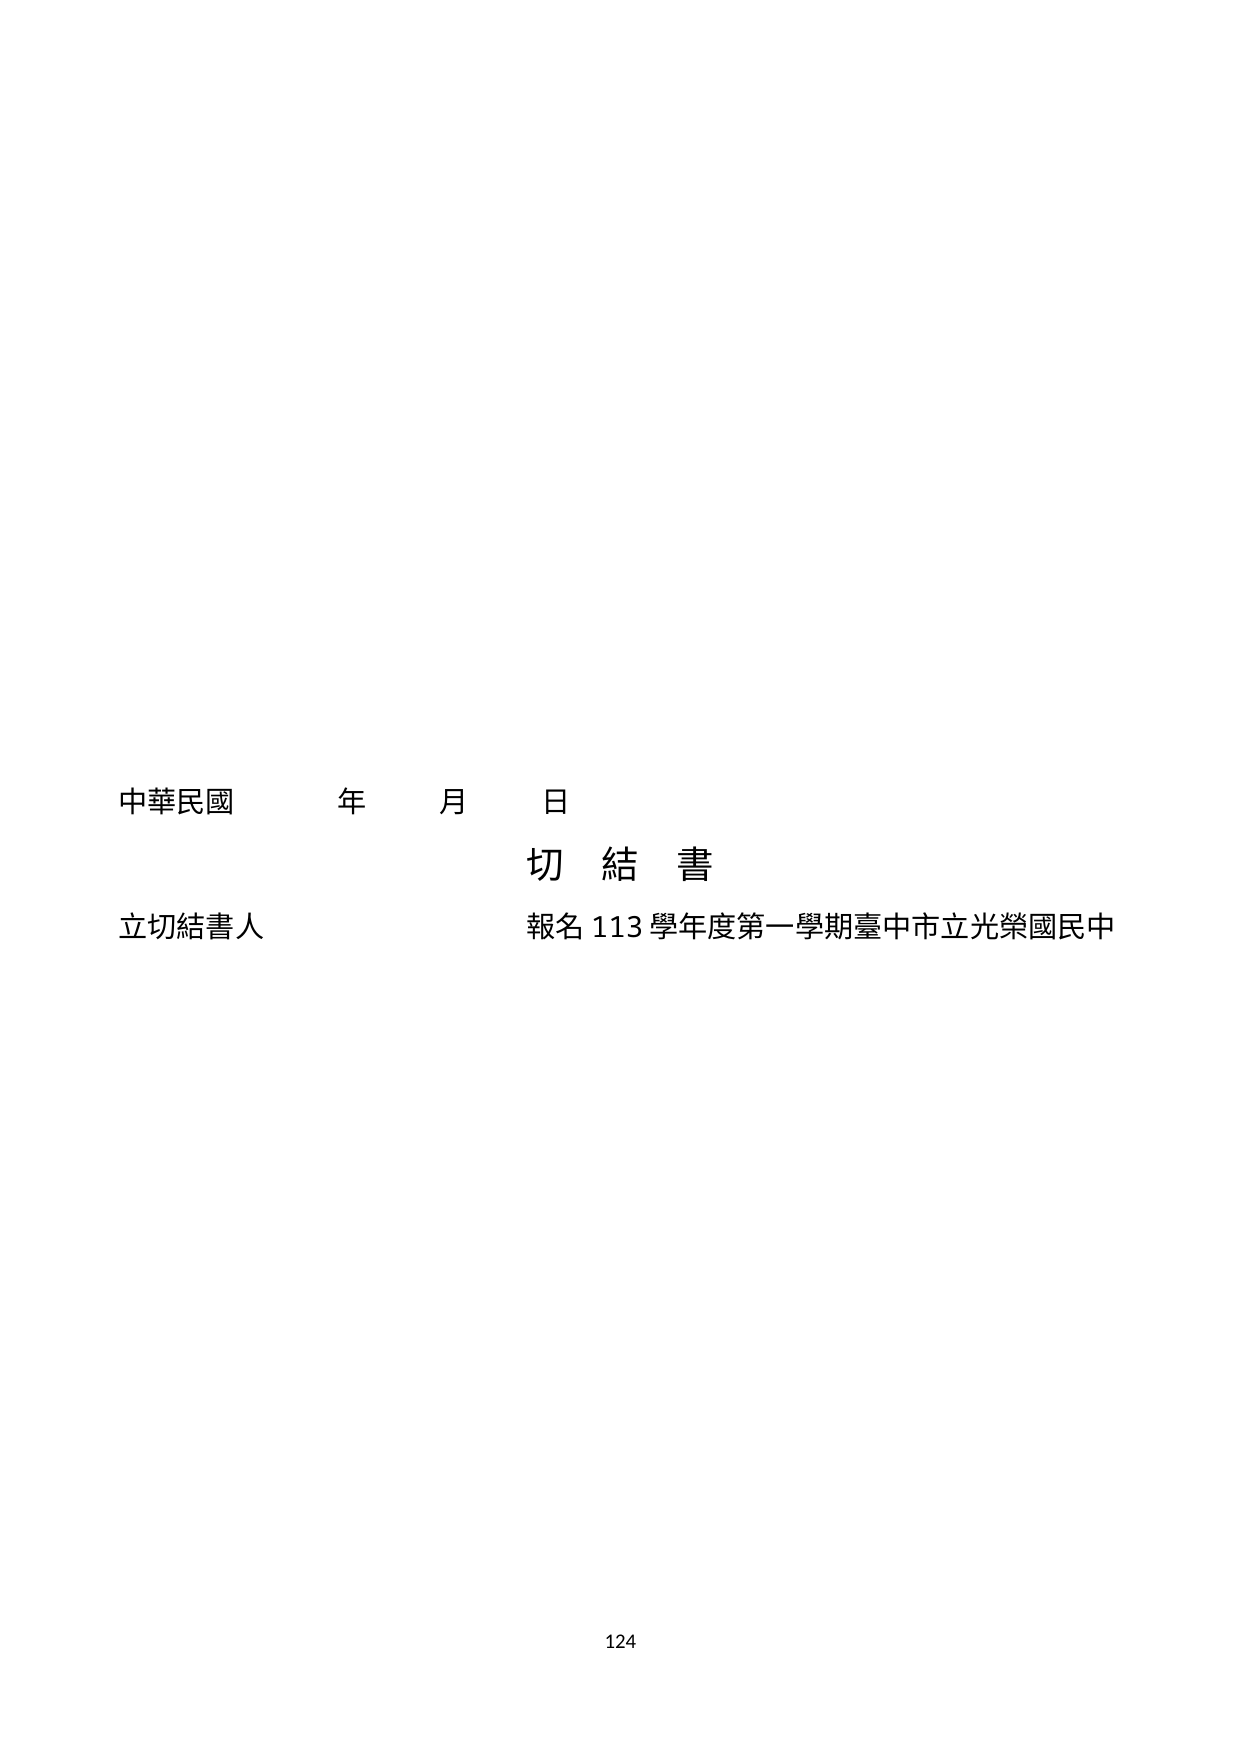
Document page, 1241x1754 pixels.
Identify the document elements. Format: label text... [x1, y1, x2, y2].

text 切 結 書 [118, 820, 1122, 883]
text 中華民國 年 月 日 [118, 758, 1122, 820]
text 立切結書人 報名113學年度第一學期臺中市立光榮國民中 [118, 883, 1122, 945]
